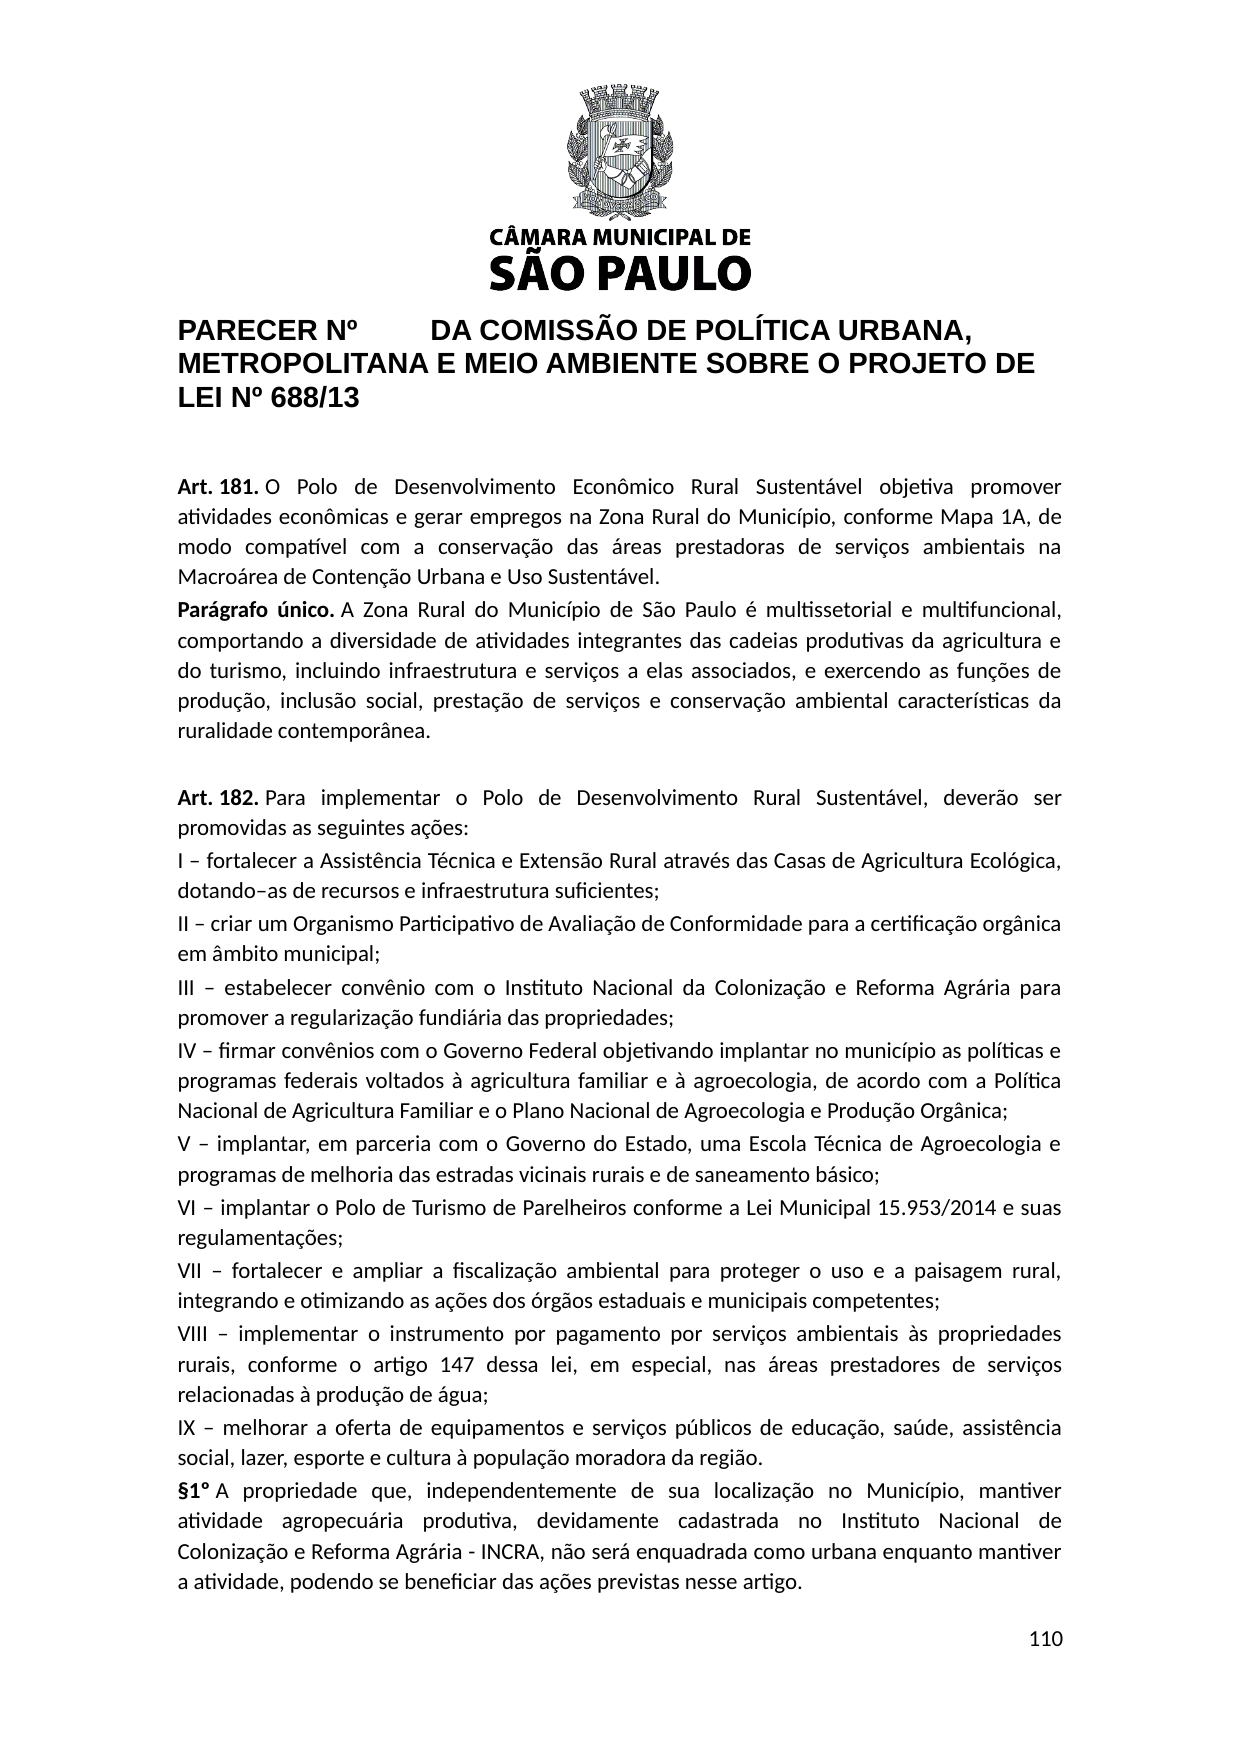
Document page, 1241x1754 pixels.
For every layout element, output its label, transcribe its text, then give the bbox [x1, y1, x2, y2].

text V – implantar, em parceria com o Governo do Estado, uma Escola Técnica de Agroecologia e programas de melhoria das estradas vicinais rurais e de saneamento básico; [177, 1129, 1063, 1188]
text Art. 181. O Polo de Desenvolvimento Econômico Rural Sustentável objetiva promover atividades econômicas e gerar empregos na Zona Rural do Município, conforme Mapa 1A, de modo compatível com a conservação das áreas prestadoras de serviços ambientais na Macroárea de Contenção Urbana e Uso Sustentável. [177, 472, 1063, 591]
text VI – implantar o Polo de Turismo de Parelheiros conforme a Lei Municipal 15.953/2014 e suas regulamentações; [177, 1193, 1063, 1251]
picture [488, 83, 752, 292]
text VII – fortalecer e ampliar a fiscalização ambiental para proteger o uso e a paisagem rural, integrando e otimizando as ações dos órgãos estaduais e municipais competentes; [177, 1256, 1063, 1314]
text §1º A propriedade que, independentemente de sua localização no Município, mantiver atividade agropecuária produtiva, devidamente cadastrada no Instituto Nacional de Colonização e Reforma Agrária - INCRA, não será enquadrada como urbana enquanto mantiver a atividade, podendo se beneficiar das ações previstas nesse artigo. [177, 1476, 1063, 1595]
text II – criar um Organismo Participativo de Avaliação de Conformidade para a certificação orgânica em âmbito municipal; [177, 909, 1063, 968]
text Parágrafo único. A Zona Rural do Município de São Paulo é multissetorial e multifuncional, comportando a diversidade de atividades integrantes das cadeias produtivas da agricultura e do turismo, incluindo infraestrutura e serviços a elas associados, e exercendo as funções de produção, inclusão social, prestação de serviços e conservação ambiental características da ruralidade contemporânea. [177, 596, 1063, 744]
text IV – firmar convênios com o Governo Federal objetivando implantar no município as políticas e programas federais voltados à agricultura familiar e à agroecologia, de acordo com a Política Nacional de Agricultura Familiar e o Plano Nacional de Agroecologia e Produção Orgânica; [177, 1036, 1063, 1124]
text IX – melhorar a oferta de equipamentos e serviços públicos de educação, saúde, assistência social, lazer, esporte e cultura à população moradora da região. [177, 1413, 1063, 1471]
text I – fortalecer a Assistência Técnica e Extensão Rural através das Casas de Agricultura Ecológica, dotando–as de recursos e infraestrutura suficientes; [177, 846, 1063, 904]
text VIII – implementar o instrumento por pagamento por serviços ambientais às propriedades rurais, conforme o artigo 147 dessa lei, em especial, nas áreas prestadores de serviços relacionadas à produção de água; [177, 1319, 1063, 1408]
text Art. 182. Para implementar o Polo de Desenvolvimento Rural Sustentável, deverão ser promovidas as seguintes ações: [177, 783, 1063, 841]
text III – estabelecer convênio com o Instituto Nacional da Colonização e Reforma Agrária para promover a regularização fundiária das propriedades; [177, 973, 1063, 1031]
